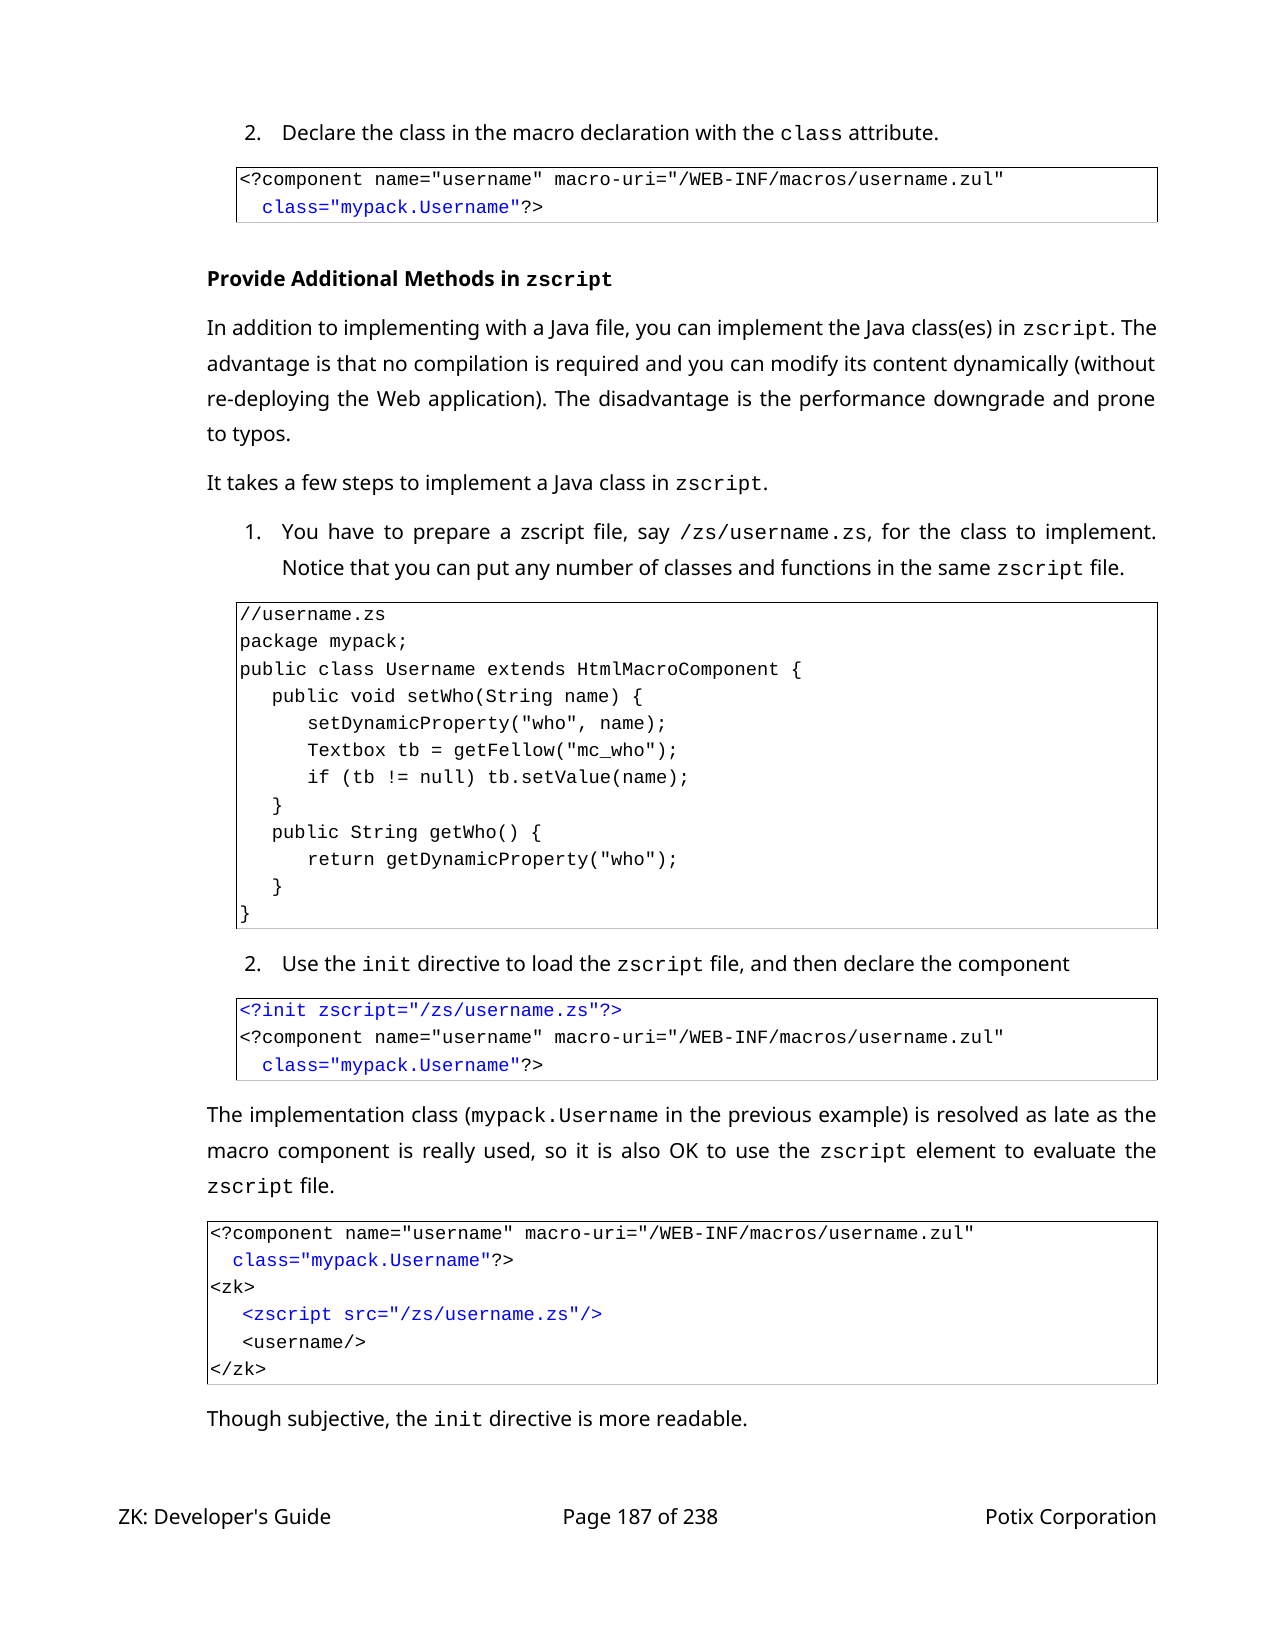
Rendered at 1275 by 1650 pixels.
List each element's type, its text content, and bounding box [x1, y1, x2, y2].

text class="mypack.Username"?> [237, 1053, 1157, 1080]
text //username.zs [237, 603, 1157, 626]
list You have to prepare a zscript file, say /zs/username.zs, for the class to implement. Notice that you can put any number of classes and functions in the same zscript file. [244, 517, 1157, 581]
text Textbox tb = getFellow("mc_who"); [237, 738, 1157, 762]
text <zk> [208, 1275, 1157, 1299]
text package mypack; [237, 629, 1157, 653]
text setDynamicProperty("who", name); [237, 711, 1157, 735]
text Though subjective, the init directive is more readable. [207, 1404, 1157, 1433]
list Use the init directive to load the zscript file, and then declare the component [244, 949, 1157, 978]
text <?component name="username" macro-uri="/WEB-INF/macros/username.zul" [208, 1222, 1157, 1245]
text <?component name="username" macro-uri="/WEB-INF/macros/username.zul" [237, 1025, 1157, 1050]
text <username/> [208, 1329, 1157, 1354]
text It takes a few steps to implement a Java class in zscript. [207, 468, 1157, 497]
text </zk> [208, 1357, 1157, 1384]
text class="mypack.Username"?> [208, 1248, 1157, 1272]
text if (tb != null) tb.setValue(name); [237, 765, 1157, 789]
text public String getWho() { [237, 819, 1157, 844]
text <zscript src="/zs/username.zs"/> [208, 1302, 1157, 1327]
text } [237, 874, 1157, 898]
list Declare the class in the macro declaration with the class attribute. [244, 118, 1157, 147]
subtitle Provide Additional Methods in zscript [207, 264, 1157, 293]
text return getDynamicProperty("who"); [237, 847, 1157, 871]
text } [237, 792, 1157, 817]
text The implementation class (mypack.Username in the previous example) is resolved as late as the macro component is really used, so it is also OK to use the zscript element to evaluate the zscript file. [207, 1101, 1157, 1200]
text public class Username extends HtmlMacroComponent { [237, 656, 1157, 681]
text class="mypack.Username"?> [237, 194, 1157, 222]
text } [237, 901, 1157, 928]
text public void setWho(String name) { [237, 684, 1157, 708]
text In addition to implementing with a Java file, you can implement the Java class(es) in zscript. The advantage is that no compilation is required and you can modify its content dynamically (without re-deploying the Web application). The disadvantage is the performance downgrade and prone to typos. [207, 313, 1157, 448]
text <?init zscript="/zs/username.zs"?> [237, 999, 1157, 1022]
text <?component name="username" macro-uri="/WEB-INF/macros/username.zul" [237, 168, 1157, 192]
